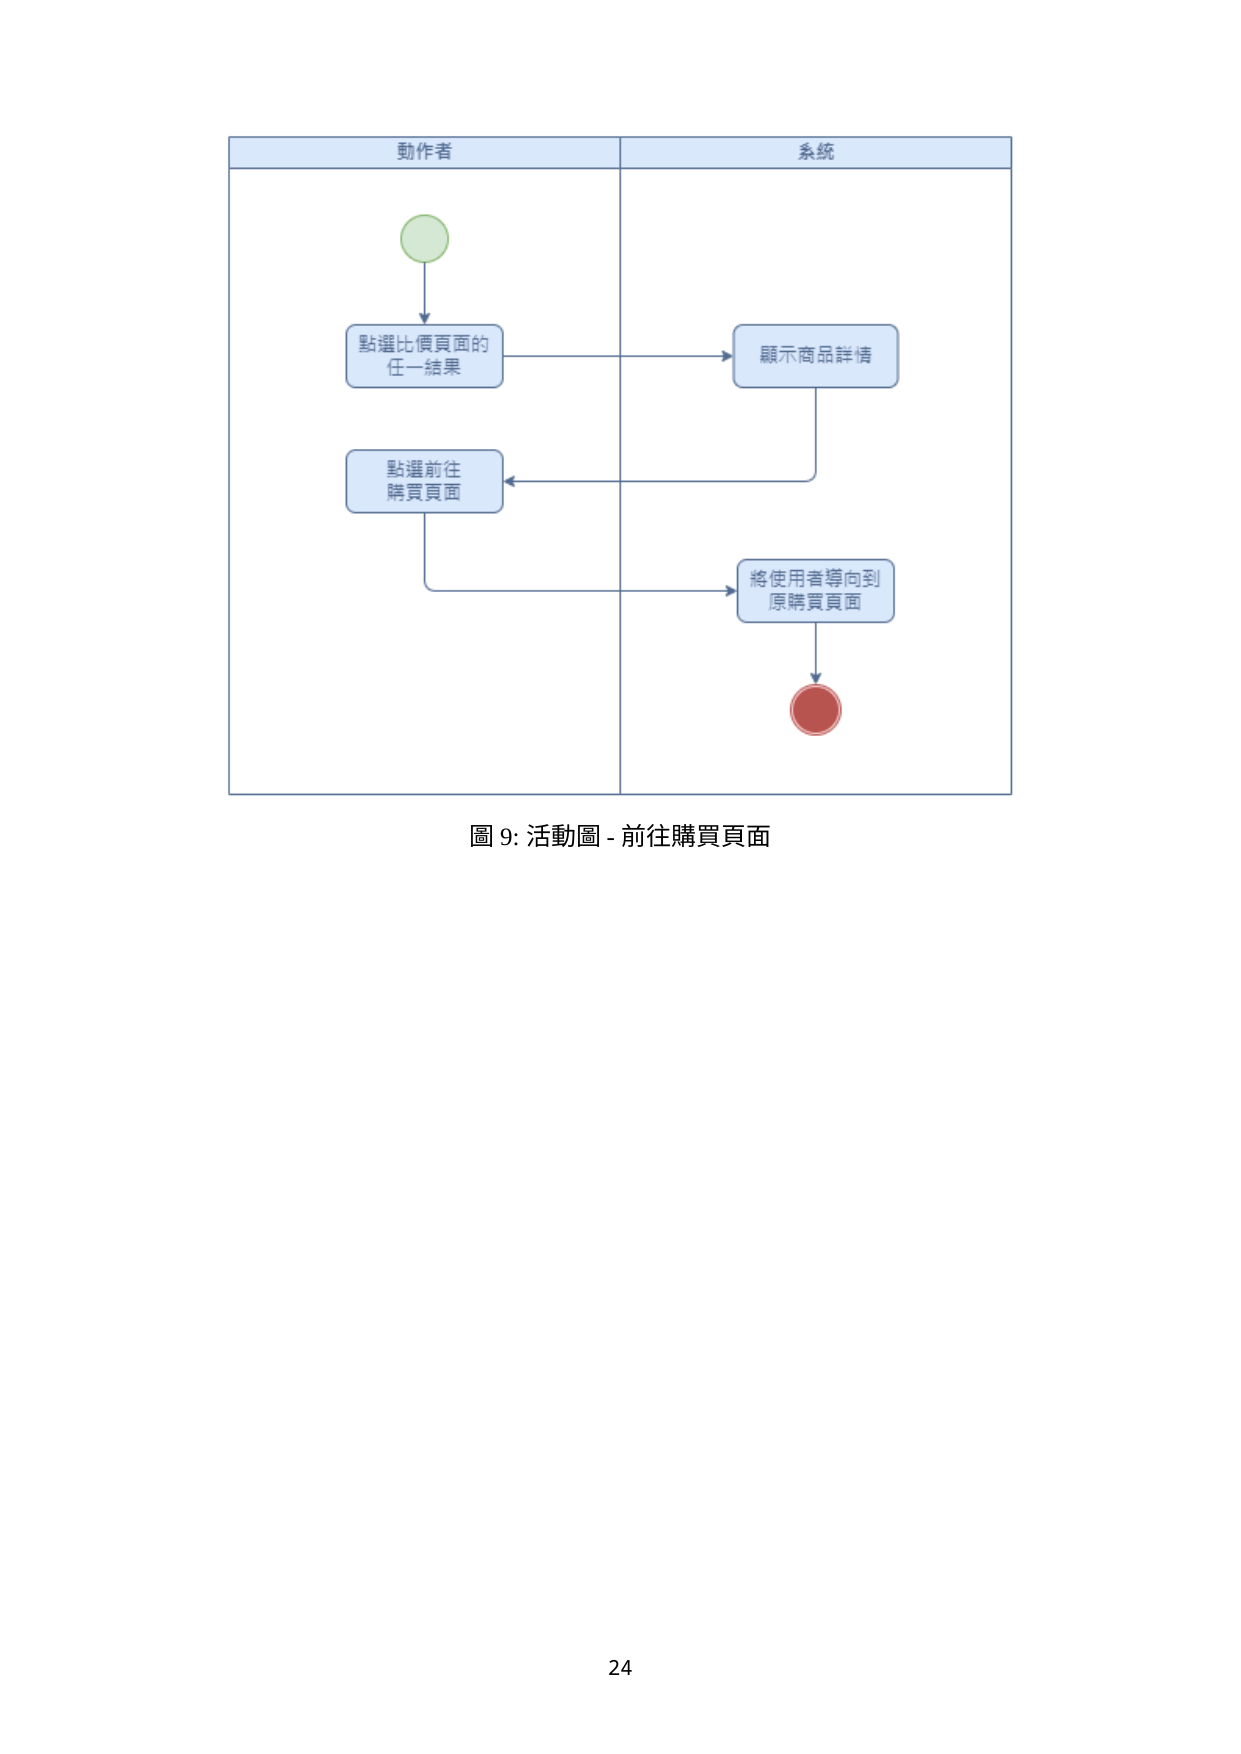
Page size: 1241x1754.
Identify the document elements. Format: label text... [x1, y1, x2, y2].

text 圖 9: 活動圖 - 前往購買頁面 [216, 808, 1024, 852]
picture [216, 124, 1024, 808]
